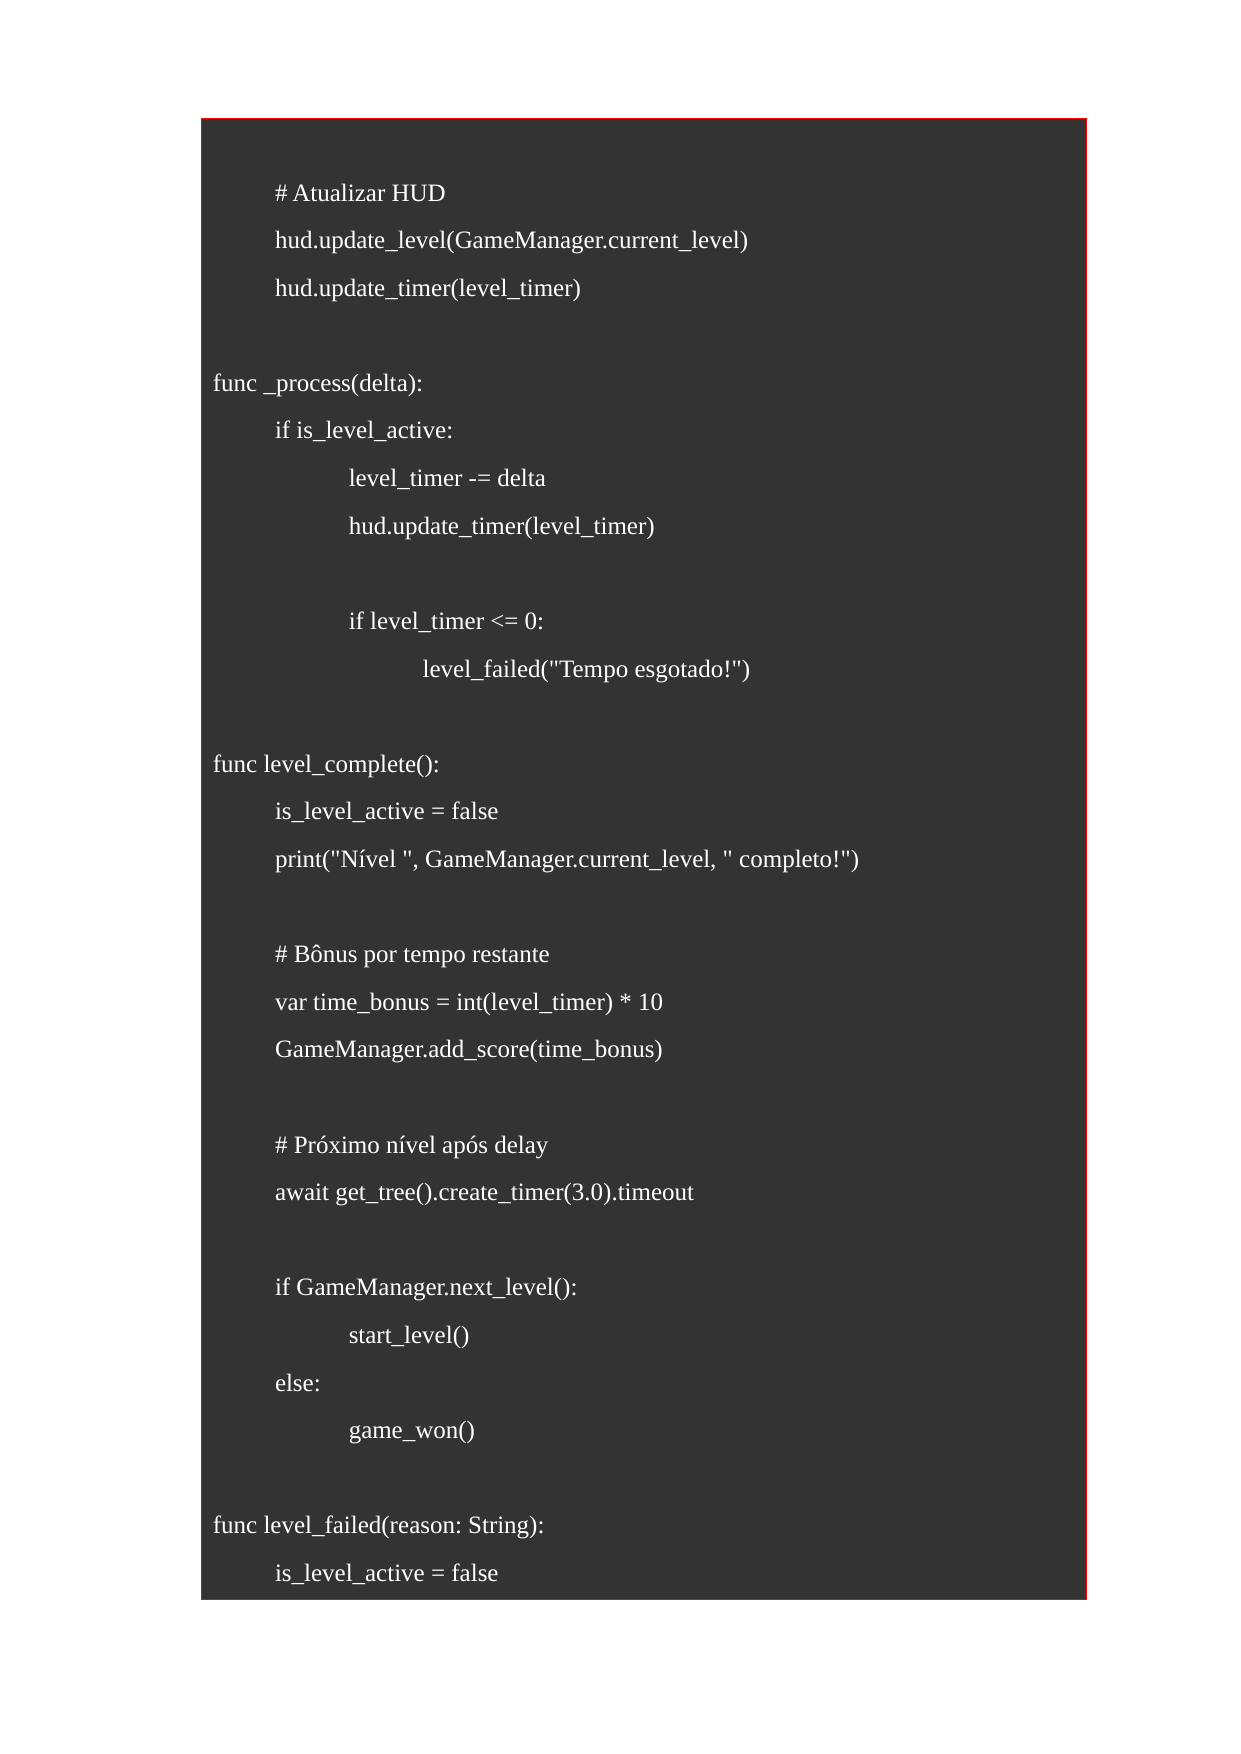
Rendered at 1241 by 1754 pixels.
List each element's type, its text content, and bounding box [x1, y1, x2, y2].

text await get_tree().create_timer(3.0).timeout [202, 1165, 1086, 1206]
text game_won() [202, 1403, 1086, 1444]
text # Próximo nível após delay [202, 1118, 1086, 1158]
text is_level_active = false [202, 784, 1086, 825]
text # Bônus por tempo restante [202, 927, 1086, 968]
text func level_complete(): [202, 737, 1086, 778]
text func level_failed(reason: String): [202, 1499, 1086, 1539]
text if is_level_active: [202, 404, 1086, 444]
text level_timer -= delta [202, 451, 1086, 492]
text else: [202, 1356, 1086, 1396]
text print("Nível ", GameManager.current_level, " completo!") [202, 832, 1086, 873]
text hud.update_level(GameManager.current_level) [202, 213, 1086, 254]
text GameManager.add_score(time_bonus) [202, 1023, 1086, 1063]
text hud.update_timer(level_timer) [202, 499, 1086, 539]
text if level_timer <= 0: [202, 594, 1086, 635]
text level_failed("Tempo esgotado!") [202, 642, 1086, 682]
text var time_bonus = int(level_timer) * 10 [202, 975, 1086, 1016]
text start_level() [202, 1308, 1086, 1349]
text hud.update_timer(level_timer) [202, 261, 1086, 302]
text # Atualizar HUD [202, 166, 1086, 206]
text is_level_active = false [202, 1546, 1086, 1599]
text func _process(delta): [202, 356, 1086, 397]
text if GameManager.next_level(): [202, 1261, 1086, 1301]
